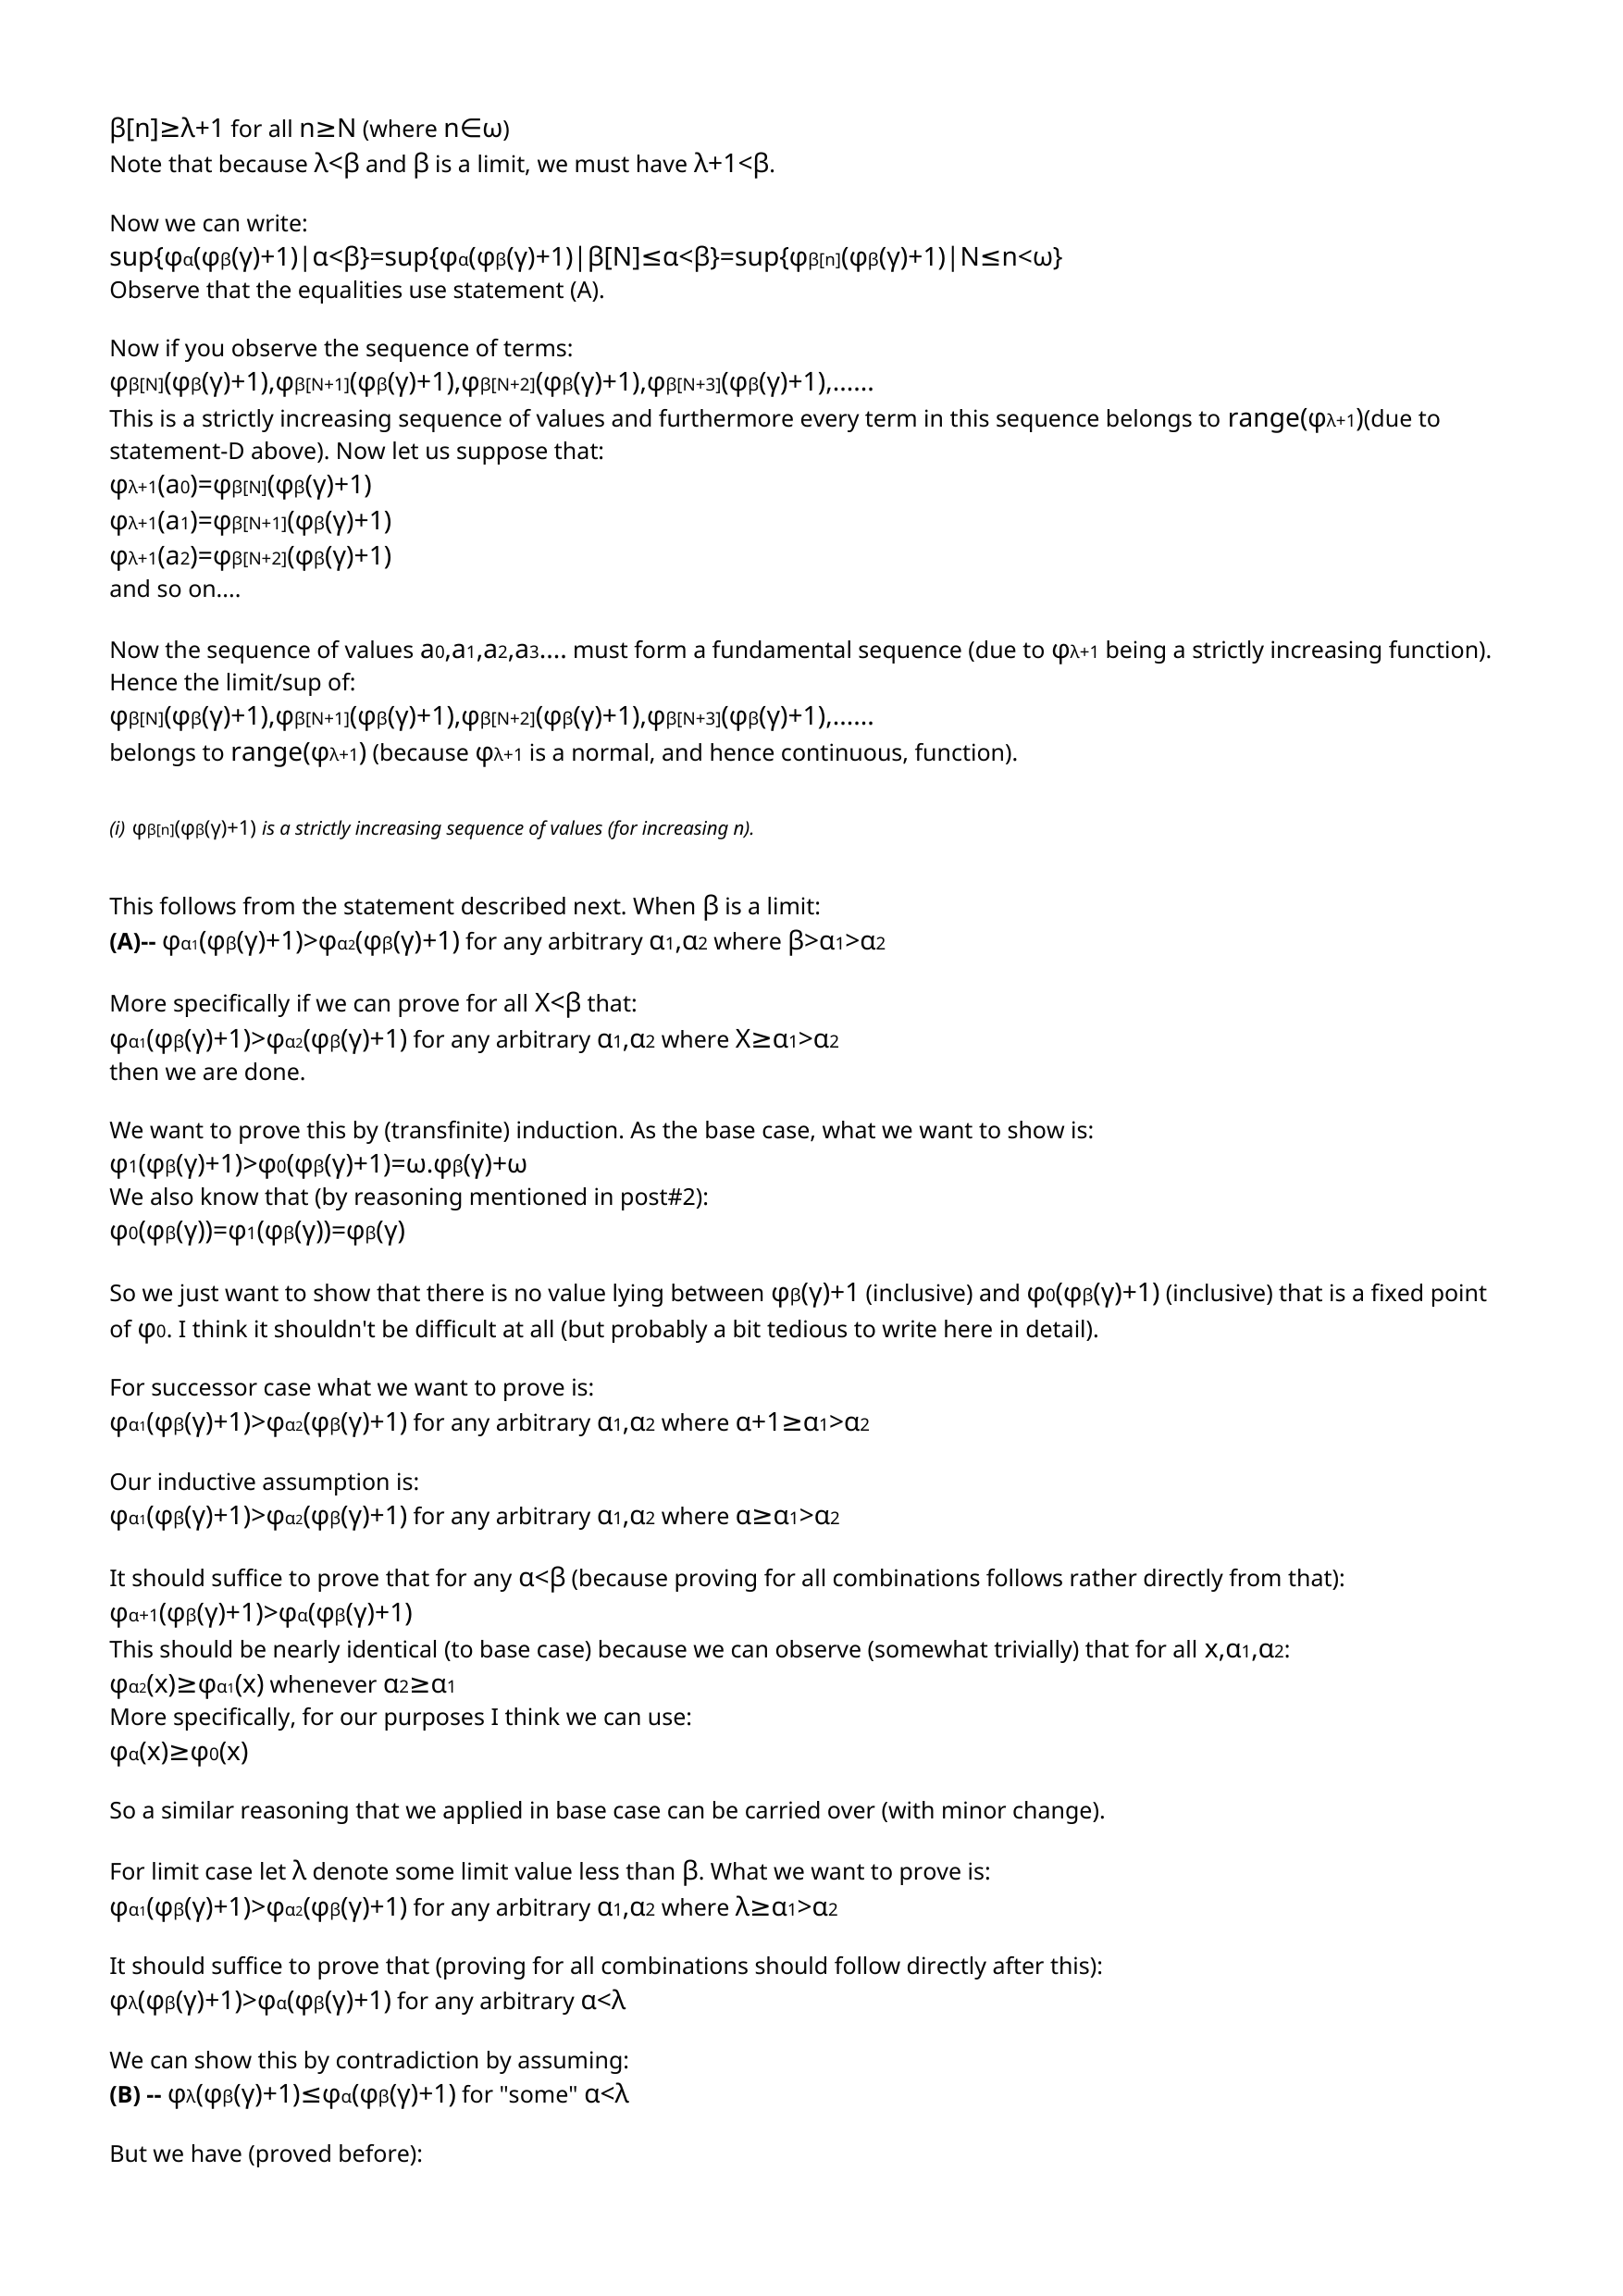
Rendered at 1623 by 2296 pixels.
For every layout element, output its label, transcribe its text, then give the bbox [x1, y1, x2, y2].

text This follows from the statement described next. When β is a limit: (A)-- φα1(φβ(γ)+1)>φα2(φβ(γ)+1) for any arbitrary α1,α2 where β>α1>α2 More specifically if we can prove for all X<β that: φα1(φβ(γ)+1)>φα2(φβ(γ)+1) for any arbitrary α1,α2 where X≥α1>α2 then we are done. We want to prove this by (transfinite) induction. As the base case, what we want to show is: φ1(φβ(γ)+1)>φ0(φβ(γ)+1)=ω.φβ(γ)+ω We also know that (by reasoning mentioned in post#2): φ0(φβ(γ))=φ1(φβ(γ))=φβ(γ) So we just want to show that there is no value lying between φβ(γ)+1 (inclusive) and φ0(φβ(γ)+1) (inclusive) that is a fixed point of φ0. I think it shouldn't be difficult at all (but probably a bit tedious to write here in detail). For successor case what we want to prove is: φα1(φβ(γ)+1)>φα2(φβ(γ)+1) for any arbitrary α1,α2 where α+1≥α1>α2 Our inductive assumption is: φα1(φβ(γ)+1)>φα2(φβ(γ)+1) for any arbitrary α1,α2 where α≥α1>α2 It should suffice to prove that for any α<β (because proving for all combinations follows rather directly from that): φα+1(φβ(γ)+1)>φα(φβ(γ)+1) This should be nearly identical (to base case) because we can observe (somewhat trivially) that for all x,α1,α2: φα2(x)≥φα1(x) whenever α2≥α1 More specifically, for our purposes I think we can use: φα(x)≥φ0(x) So a similar reasoning that we applied in base case can be carried over (with minor change). For limit case let λ denote some limit value less than β. What we want to prove is: φα1(φβ(γ)+1)>φα2(φβ(γ)+1) for any arbitrary α1,α2 where λ≥α1>α2 It should suffice to prove that (proving for all combinations should follow directly after this): φλ(φβ(γ)+1)>φα(φβ(γ)+1) for any arbitrary α<λ We can show this by contradiction by assuming: (B) -- φλ(φβ(γ)+1)≤φα(φβ(γ)+1) for "some" α<λ But we have (proved before): [109, 887, 1514, 2168]
text (i) φβ[n](φβ(γ)+1) is a strictly increasing sequence of values (for increasing n). [109, 813, 1514, 841]
text β[n]≥λ+1 for all n≥N (where n∈ω) Note that because λ<β and β is a limit, we must have λ+1<β. Now we can write: sup{φα(φβ(γ)+1)|α<β}=sup{φα(φβ(γ)+1)|β[N]≤α<β}=sup{φβ[n](φβ(γ)+1)|N≤n<ω} Observe that the equalities use statement (A). Now if you observe the sequence of terms: φβ[N](φβ(γ)+1),φβ[N+1](φβ(γ)+1),φβ[N+2](φβ(γ)+1),φβ[N+3](φβ(γ)+1),...... This is a strictly increasing sequence of values and furthermore every term in this sequence belongs to range(φλ+1)(due to statement-D above). Now let us suppose that: φλ+1(a0)=φβ[N](φβ(γ)+1) φλ+1(a1)=φβ[N+1](φβ(γ)+1) φλ+1(a2)=φβ[N+2](φβ(γ)+1) and so on.... Now the sequence of values a0,a1,a2,a3.... must form a fundamental sequence (due to φλ+1 being a strictly increasing function). Hence the limit/sup of: φβ[N](φβ(γ)+1),φβ[N+1](φβ(γ)+1),φβ[N+2](φβ(γ)+1),φβ[N+3](φβ(γ)+1),...... belongs to range(φλ+1) (because φλ+1 is a normal, and hence continuous, function). [109, 109, 1514, 768]
